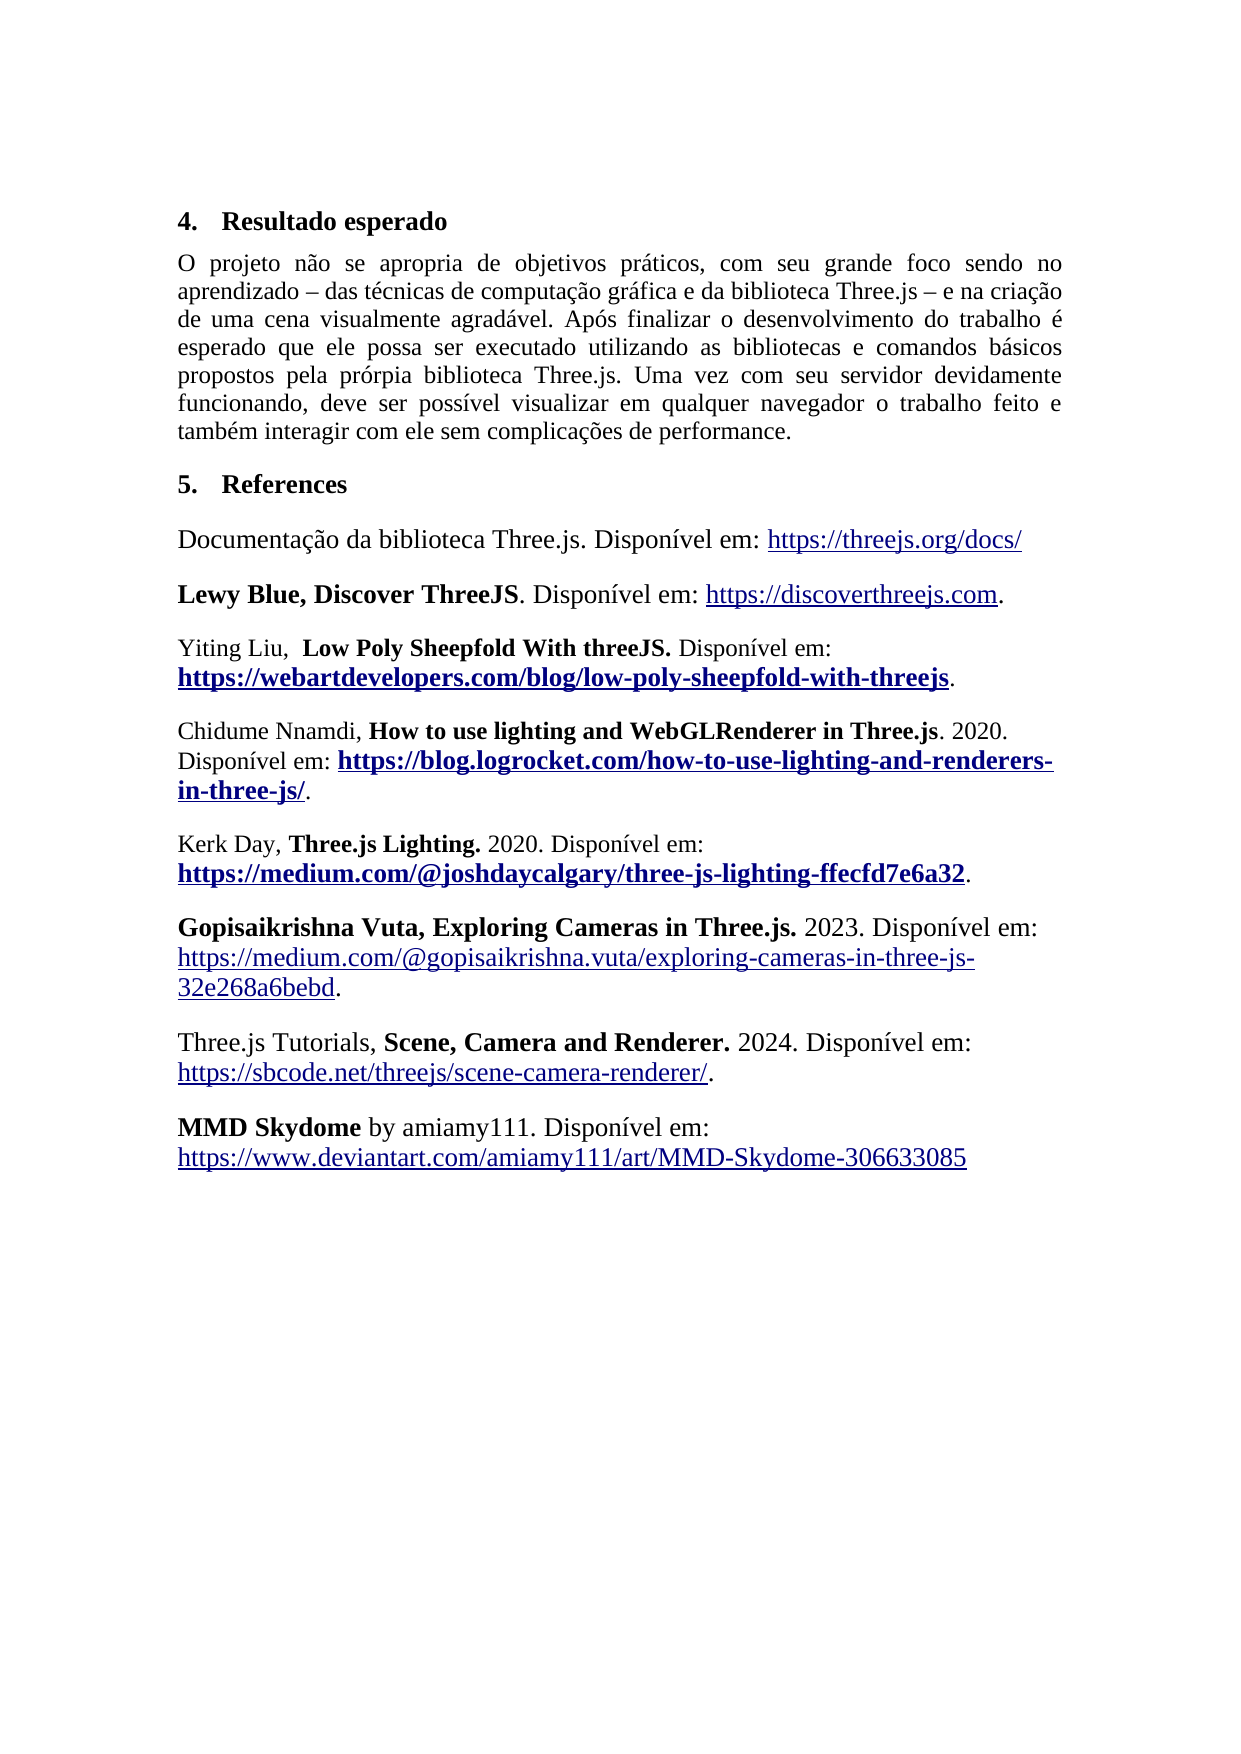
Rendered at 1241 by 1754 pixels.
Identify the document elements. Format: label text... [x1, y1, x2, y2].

title References [177, 470, 1063, 500]
title Resultado esperado [177, 207, 1063, 237]
text O projeto não se apropria de objetivos práticos, com seu grande foco sendo no aprendizado – das técnicas de computação gráfica e da biblioteca Three.js – e na criação de uma cena visualmente agradável. Após finalizar o desenvolvimento do trabalho é esperado que ele possa ser executado utilizando as bibliotecas e comandos básicos propostos pela prórpia biblioteca Three.js. Uma vez com seu servidor devidamente funcionando, deve ser possível visualizar em qualquer navegador o trabalho feito e também interagir com ele sem complicações de performance. [177, 249, 1063, 445]
text MMD Skydome by amiamy111. Disponível em: https://www.deviantart.com/amiamy111/art/MMD-Skydome-306633085 [177, 1112, 1063, 1172]
text Lewy Blue, Discover ThreeJS. Disponível em: https://discoverthreejs.com. [177, 579, 1063, 609]
text Gopisaikrishna Vuta, Exploring Cameras in Three.js. 2023. Disponível em: https://medium.com/@gopisaikrishna.vuta/exploring-cameras-in-three-js-32e268a6bebd. [177, 913, 1063, 1003]
text Chidume Nnamdi, How to use lighting and WebGLRenderer in Three.js. 2020. Disponível em: https://blog.logrocket.com/how-to-use-lighting-and-renderers-in-three-js/. [177, 717, 1063, 805]
text Three.js Tutorials, Scene, Camera and Renderer. 2024. Disponível em: https://sbcode.net/threejs/scene-camera-renderer/. [177, 1028, 1063, 1088]
text Yiting Liu, Low Poly Sheepfold With threeJS. Disponível em: https://webartdevelopers.com/blog/low-poly-sheepfold-with-threejs. [177, 634, 1063, 692]
text Kerk Day, Three.js Lighting. 2020. Disponível em: https://medium.com/@joshdaycalgary/three-js-lighting-ffecfd7e6a32. [177, 830, 1063, 888]
text Documentação da biblioteca Three.js. Disponível em: https://threejs.org/docs/ [177, 525, 1063, 555]
